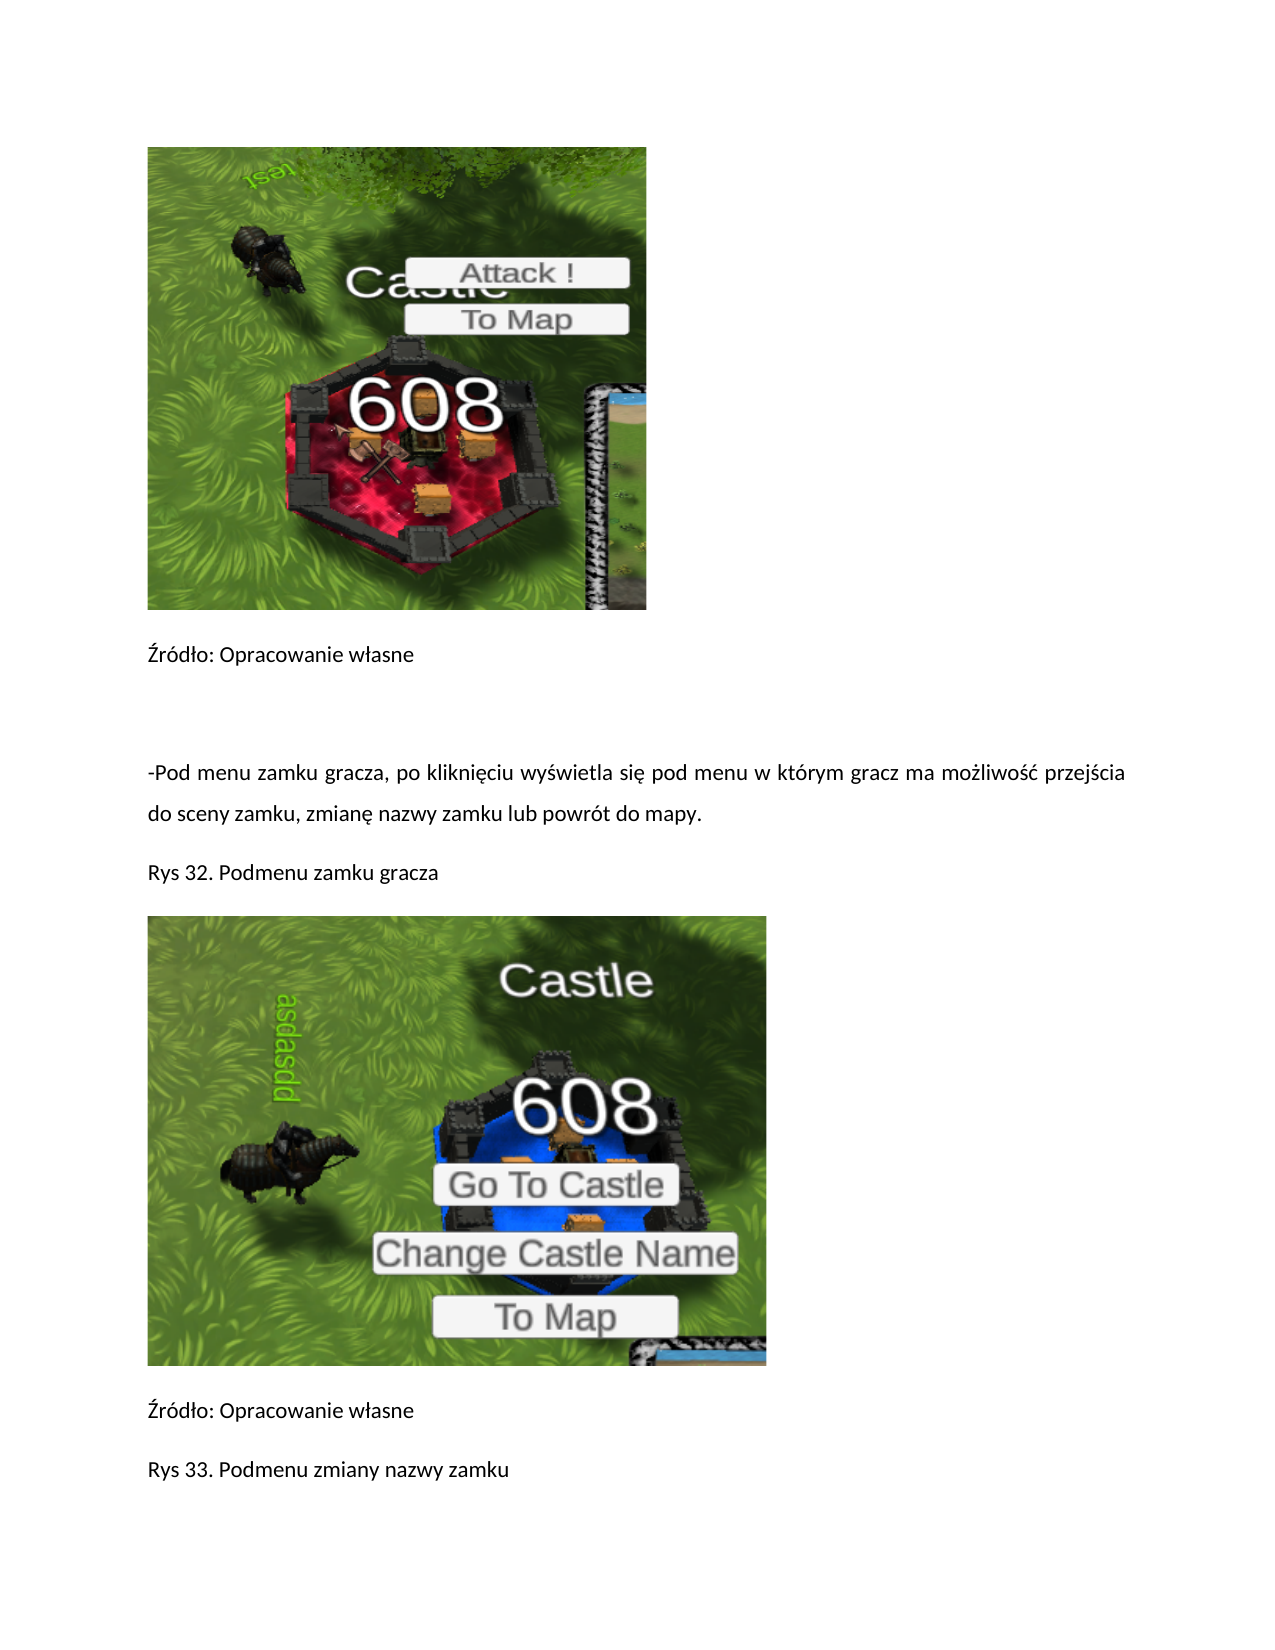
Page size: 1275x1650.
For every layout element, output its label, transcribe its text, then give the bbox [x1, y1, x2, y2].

text Rys 32. Podmenu zamku gracza [148, 858, 1127, 886]
text Źródło: Opracowanie własne [148, 1396, 1127, 1424]
text -Pod menu zamku gracza, po kliknięciu wyświetla się pod menu w którym gracz ma możliwość przejścia do sceny zamku, zmianę nazwy zamku lub powrót do mapy. [148, 758, 1127, 828]
text Źródło: Opracowanie własne [148, 640, 1127, 668]
text Rys 33. Podmenu zmiany nazwy zamku [148, 1455, 1127, 1483]
